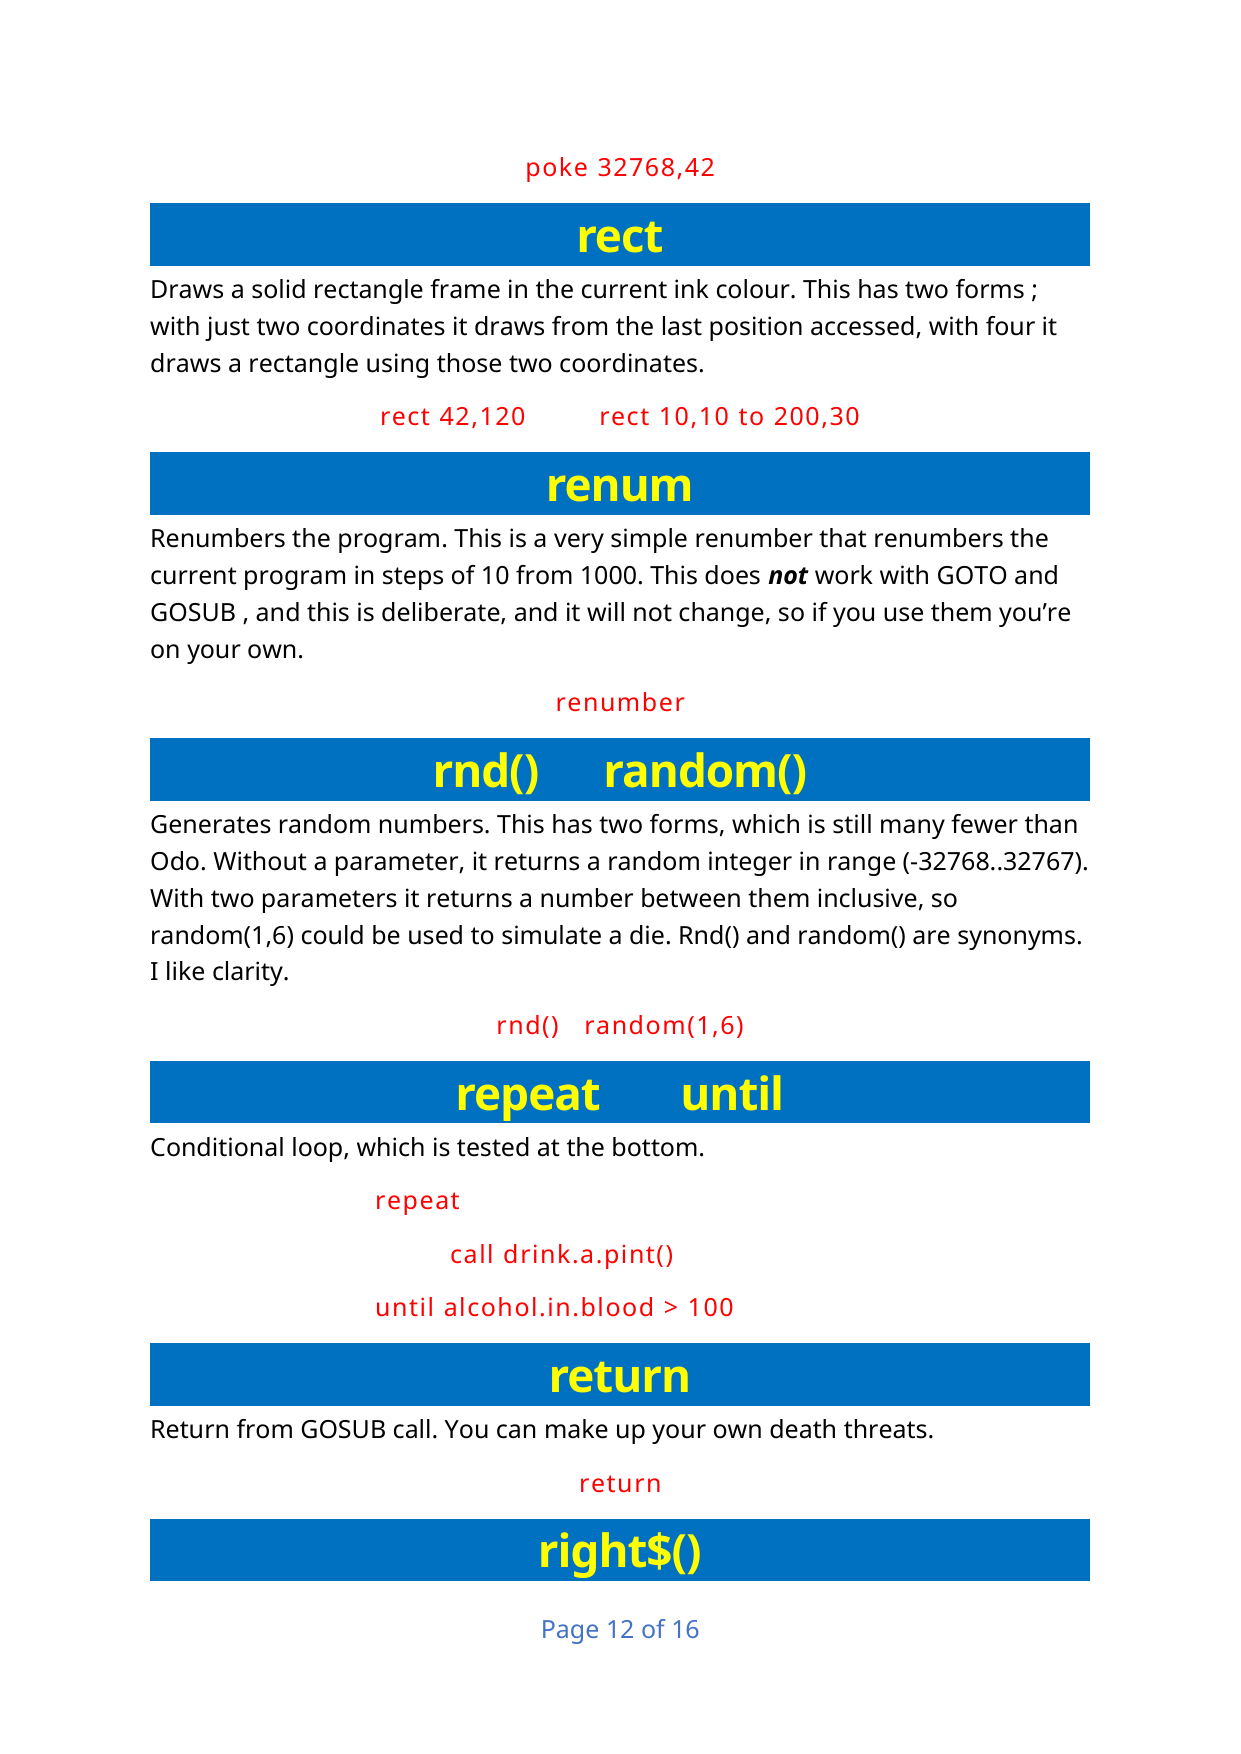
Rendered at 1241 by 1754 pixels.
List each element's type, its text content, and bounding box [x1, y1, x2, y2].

subtitle until alcohol.in.blood > 100 [375, 1290, 1090, 1324]
subtitle Poke 32768,42 [150, 150, 1090, 184]
title right$() [150, 1519, 1090, 1581]
title repeat until [150, 1061, 1090, 1123]
text Renumbers the program. This is a very simple renumber that renumbers the current program in steps of 10 from 1000. This does not work with GOTO and GOSUB , and this is deliberate, and it will not change, so if you use them you’re on your own. [150, 521, 1090, 666]
text Generates random numbers. This has two forms, which is still many fewer than Odo. Without a parameter, it returns a random integer in range (-32768..32767). With two parameters it returns a number between them inclusive, so random(1,6) could be used to simulate a die. Rnd() and random() are synonyms. I like clarity. [150, 807, 1090, 988]
subtitle repeat [375, 1183, 1090, 1217]
subtitle rect 42,120 rect 10,10 to 200,30 [150, 399, 1090, 433]
text Conditional loop, which is tested at the bottom. [150, 1129, 1090, 1164]
text Return from GOSUB call. You can make up your own death threats. [150, 1412, 1090, 1446]
text Draws a solid rectangle frame in the current ink colour. This has two forms ; with just two coordinates it draws from the last position accessed, with four it draws a rectangle using those two coordinates. [150, 272, 1090, 380]
title return [150, 1343, 1090, 1406]
title renum [150, 452, 1090, 515]
subtitle renumber [150, 685, 1090, 719]
title rect [150, 203, 1090, 266]
title rnd() random() [150, 738, 1090, 801]
subtitle call drink.a.pint() [450, 1236, 1090, 1271]
subtitle return [150, 1465, 1090, 1499]
subtitle Rnd() random(1,6) [150, 1007, 1090, 1042]
